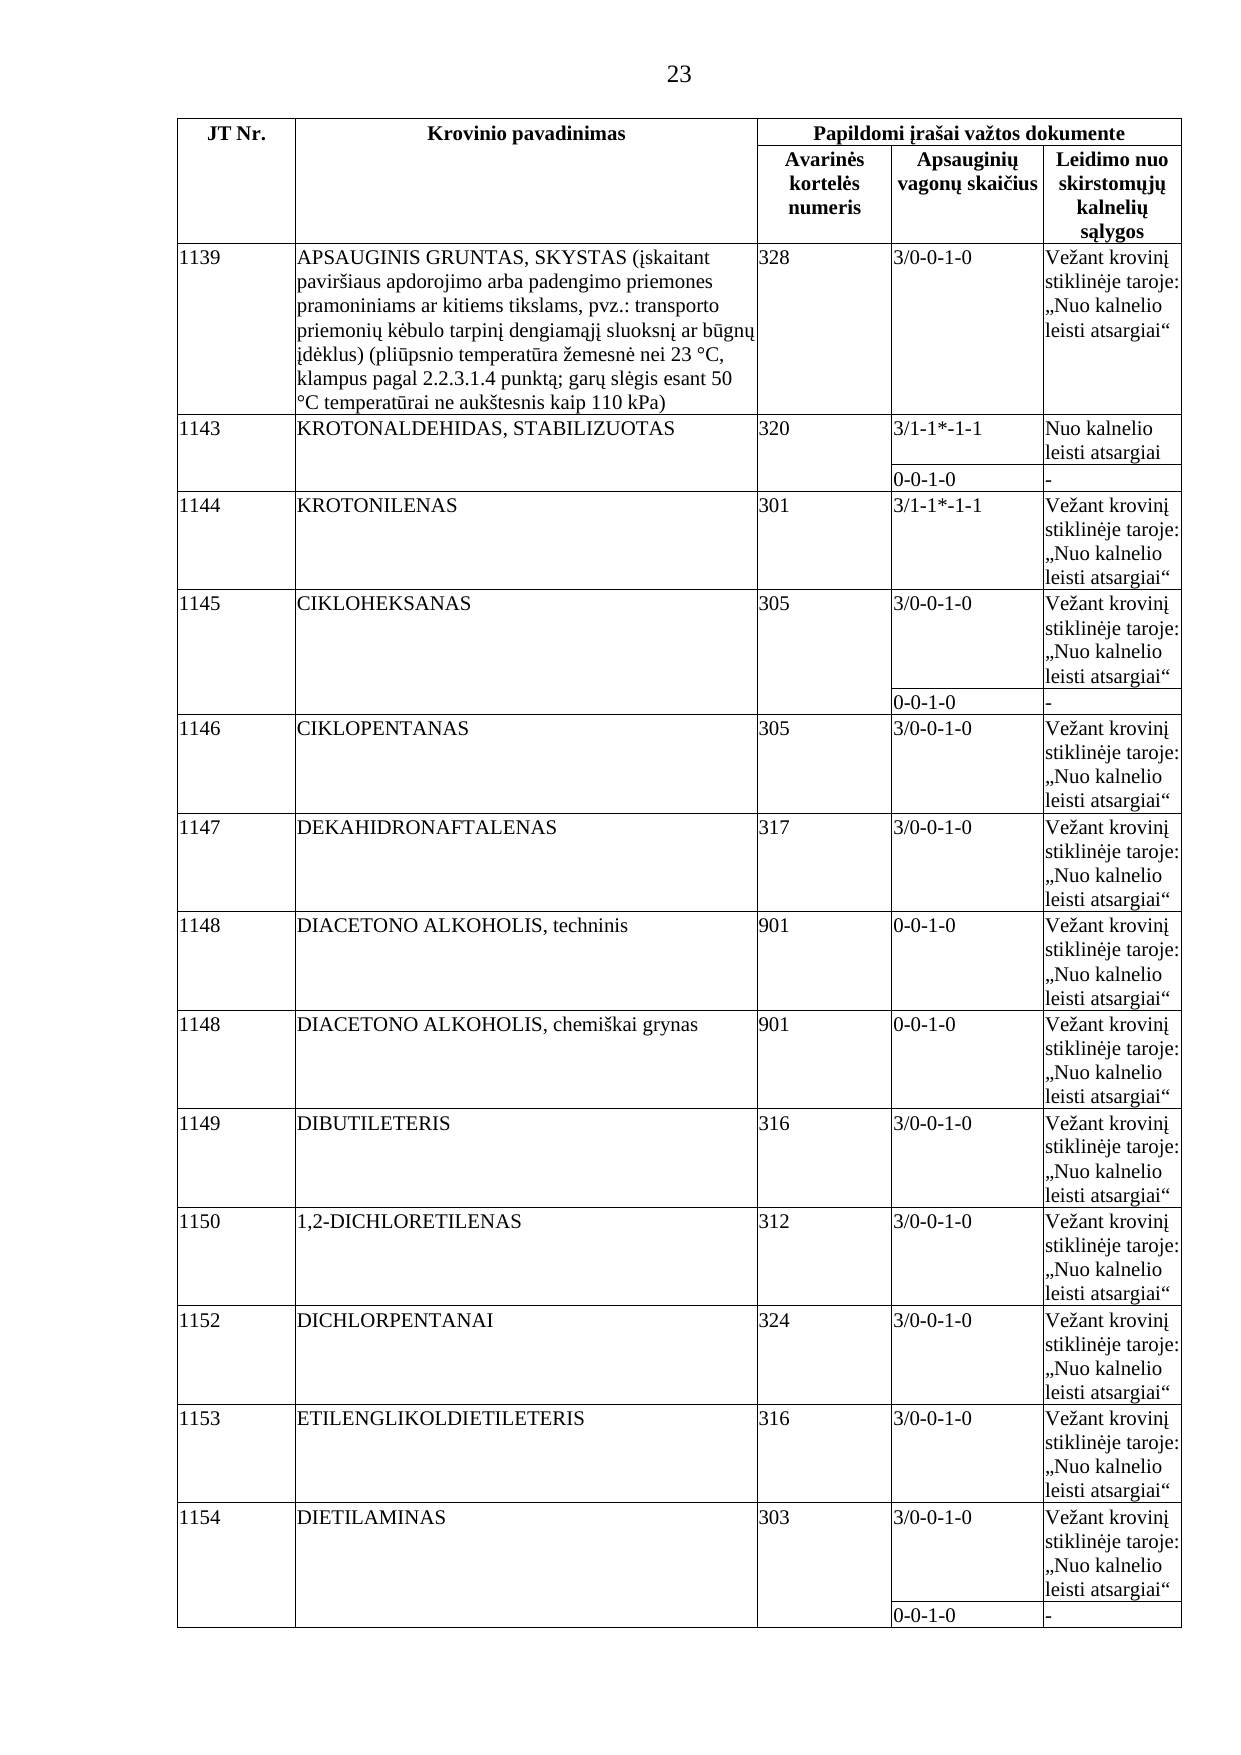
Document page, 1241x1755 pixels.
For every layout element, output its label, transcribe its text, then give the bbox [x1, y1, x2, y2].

table_cell 312 [758, 1208, 891, 1305]
table_cell 1153 [178, 1405, 295, 1502]
table_cell APSAUGINIS GRUNTAS, SKYSTAS (įskaitant paviršiaus apdorojimo arba padengimo priemones pramoniniams ar kitiems tikslams, pvz.: transporto priemonių kėbulo tarpinį dengiamąjį sluoksnį ar būgnų įdėklus) (pliūpsnio temperatūra žemesnė nei 23 °C, klampus pagal 2.2.3.1.4 punktą; garų slėgis esant 50 °C temperatūrai ne aukštesnis kaip 110 kPa) [296, 244, 757, 414]
table_cell 1150 [178, 1208, 295, 1305]
table_cell 1148 [178, 1011, 295, 1108]
table_cell 3/0-0-1-0 [892, 814, 1043, 911]
table_cell 324 [758, 1306, 891, 1404]
table_cell 3/0-0-1-0 [892, 715, 1043, 812]
table_cell Leidimo nuo skirstomųjų kalnelių sąlygos [1044, 146, 1181, 243]
table_cell 303 [758, 1503, 891, 1627]
table_cell DIBUTILETERIS [296, 1109, 757, 1207]
table_cell 1145 [178, 590, 295, 714]
table_cell 305 [758, 715, 891, 812]
table_cell DIACETONO ALKOHOLIS, techninis [296, 912, 757, 1009]
table_cell ETILENGLIKOLDIETILETERIS [296, 1405, 757, 1502]
table_cell 0-0-1-0 [892, 689, 1043, 714]
table_cell Vežant krovinį stiklinėje taroje: „Nuo kalnelio leisti atsargiai“ [1044, 1208, 1181, 1305]
table_cell 1144 [178, 492, 295, 589]
table_cell 1139 [178, 244, 295, 414]
table_cell Vežant krovinį stiklinėje taroje: „Nuo kalnelio leisti atsargiai“ [1044, 1011, 1181, 1108]
table_cell 316 [758, 1405, 891, 1502]
table_cell Vežant krovinį stiklinėje taroje: „Nuo kalnelio leisti atsargiai“ [1044, 1306, 1181, 1404]
table_cell 1,2-DICHLORETILENAS [296, 1208, 757, 1305]
table_cell Vežant krovinį stiklinėje taroje: „Nuo kalnelio leisti atsargiai“ [1044, 1503, 1181, 1601]
table_cell - [1044, 465, 1181, 491]
table_cell 3/0-0-1-0 [892, 1405, 1043, 1502]
table_cell Vežant krovinį stiklinėje taroje: „Nuo kalnelio leisti atsargiai“ [1044, 814, 1181, 911]
table_cell 3/0-0-1-0 [892, 1503, 1043, 1601]
table_cell 0-0-1-0 [892, 912, 1043, 1009]
table_cell Apsauginių vagonų skaičius [892, 146, 1043, 243]
table_cell DICHLORPENTANAI [296, 1306, 757, 1404]
table_cell 1148 [178, 912, 295, 1009]
table_cell DIETILAMINAS [296, 1503, 757, 1627]
table_cell 901 [758, 1011, 891, 1108]
table_cell 0-0-1-0 [892, 465, 1043, 491]
table_header Papildomi įrašai važtos dokumente [758, 119, 1181, 144]
table_header JT Nr. [178, 119, 295, 243]
table_cell 3/0-0-1-0 [892, 1208, 1043, 1305]
table_cell Vežant krovinį stiklinėje taroje: „Nuo kalnelio leisti atsargiai“ [1044, 492, 1181, 589]
table_cell - [1044, 689, 1181, 714]
table_cell Avarinės kortelės numeris [758, 146, 891, 243]
table_cell - [1044, 1602, 1181, 1627]
table_cell Vežant krovinį stiklinėje taroje: „Nuo kalnelio leisti atsargiai“ [1044, 1405, 1181, 1502]
table_cell 328 [758, 244, 891, 414]
table_cell Vežant krovinį stiklinėje taroje: „Nuo kalnelio leisti atsargiai“ [1044, 715, 1181, 812]
table_cell Vežant krovinį stiklinėje taroje: „Nuo kalnelio leisti atsargiai“ [1044, 1109, 1181, 1207]
table_cell 3/0-0-1-0 [892, 244, 1043, 414]
table_cell CIKLOPENTANAS [296, 715, 757, 812]
table_cell 1152 [178, 1306, 295, 1404]
table_cell KROTONALDEHIDAS, STABILIZUOTAS [296, 415, 757, 491]
table_cell Vežant krovinį stiklinėje taroje: „Nuo kalnelio leisti atsargiai“ [1044, 244, 1181, 414]
table_cell 0-0-1-0 [892, 1602, 1043, 1627]
table_cell 1149 [178, 1109, 295, 1207]
table_cell CIKLOHEKSANAS [296, 590, 757, 714]
table_cell 901 [758, 912, 891, 1009]
table_cell 316 [758, 1109, 891, 1207]
table_cell 317 [758, 814, 891, 911]
table_cell DEKAHIDRONAFTALENAS [296, 814, 757, 911]
table_cell 3/0-0-1-0 [892, 1109, 1043, 1207]
table_cell DIACETONO ALKOHOLIS, chemiškai grynas [296, 1011, 757, 1108]
table_cell Vežant krovinį stiklinėje taroje: „Nuo kalnelio leisti atsargiai“ [1044, 912, 1181, 1009]
table_cell 305 [758, 590, 891, 714]
table_cell 320 [758, 415, 891, 491]
table_cell Nuo kalnelio leisti atsargiai [1044, 415, 1181, 464]
table_cell 1147 [178, 814, 295, 911]
table_header Krovinio pavadinimas [296, 119, 757, 243]
table_cell 301 [758, 492, 891, 589]
table_cell 3/0-0-1-0 [892, 1306, 1043, 1404]
table_cell Vežant krovinį stiklinėje taroje: „Nuo kalnelio leisti atsargiai“ [1044, 590, 1181, 688]
table_cell 3/0-0-1-0 [892, 590, 1043, 688]
table_cell 0-0-1-0 [892, 1011, 1043, 1108]
table_cell KROTONILENAS [296, 492, 757, 589]
table_cell 3/1-1*-1-1 [892, 415, 1043, 464]
table_cell 3/1-1*-1-1 [892, 492, 1043, 589]
table_cell 1146 [178, 715, 295, 812]
table_cell 1143 [178, 415, 295, 491]
table_cell 1154 [178, 1503, 295, 1627]
